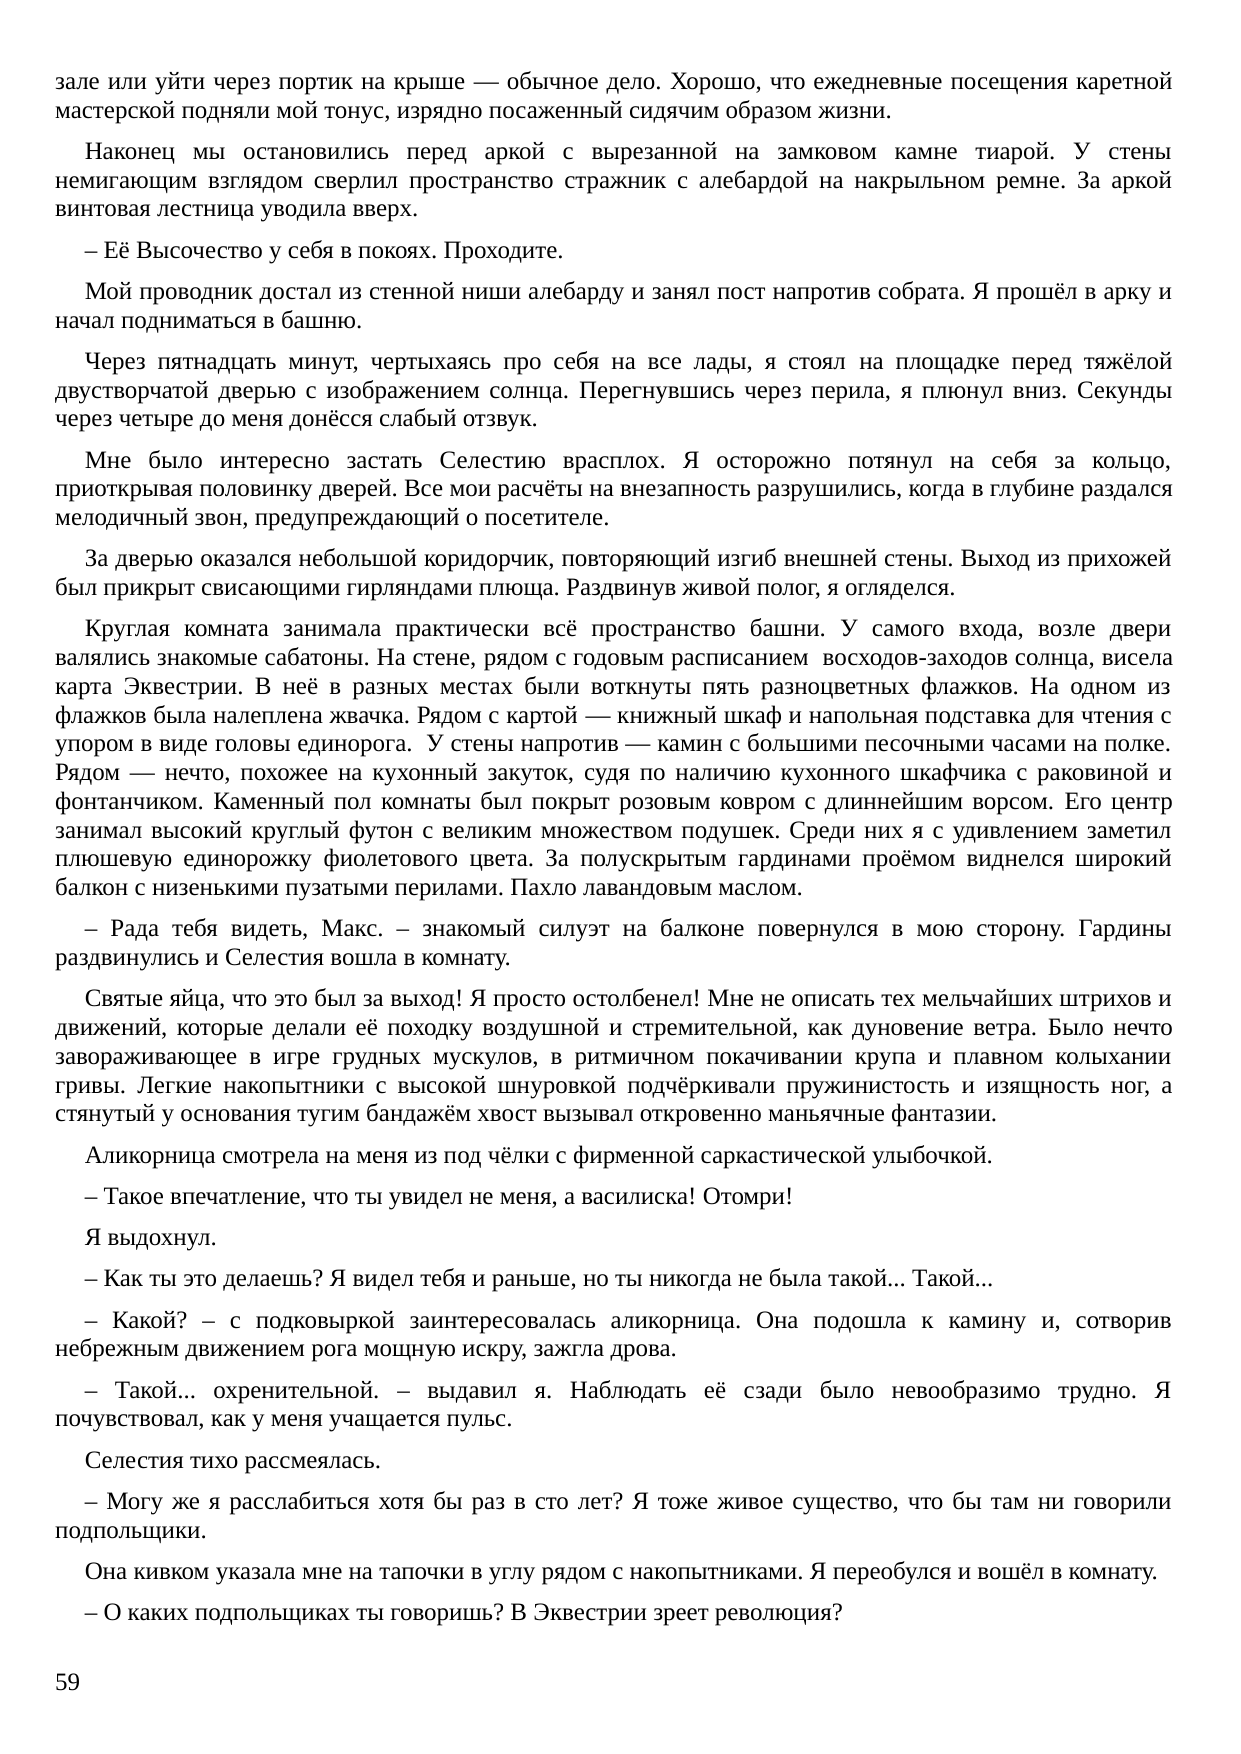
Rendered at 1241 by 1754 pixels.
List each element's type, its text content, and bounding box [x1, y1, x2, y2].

text – Какой? – с подковыркой заинтересовалась аликорница. Она подошла к камину и, сотворив небрежным движением рога мощную искру, зажгла дрова. [55, 1305, 1173, 1362]
text – Такое впечатление, что ты увидел не меня, а василиска! Отомри! [55, 1181, 1173, 1210]
text Она кивком указала мне на тапочки в углу рядом с накопытниками. Я переобулся и вошёл в комнату. [55, 1556, 1173, 1585]
text зале или уйти через портик на крыше — обычное дело. Хорошо, что ежедневные посещения каретной мастерской подняли мой тонус, изрядно посаженный сидячим образом жизни. [55, 66, 1173, 123]
text Мне было интересно застать Селестию врасплох. Я осторожно потянул на себя за кольцо, приоткрывая половинку дверей. Все мои расчёты на внезапность разрушились, когда в глубине раздался мелодичный звон, предупреждающий о посетителе. [55, 445, 1173, 531]
text – О каких подпольщиках ты говоришь? В Эквестрии зреет революция? [55, 1597, 1173, 1626]
text Мой проводник достал из стенной ниши алебарду и занял пост напротив собрата. Я прошёл в арку и начал подниматься в башню. [55, 276, 1173, 333]
text – Такой... охренительной. – выдавил я. Наблюдать её сзади было невообразимо трудно. Я почувствовал, как у меня учащается пульс. [55, 1375, 1173, 1432]
text – Как ты это делаешь? Я видел тебя и раньше, но ты никогда не была такой... Такой... [55, 1263, 1173, 1292]
text Святые яйца, что это был за выход! Я просто остолбенел! Мне не описать тех мельчайших штрихов и движений, которые делали её походку воздушной и стремительной, как дуновение ветра. Было нечто завораживающее в игре грудных мускулов, в ритмичном покачивании крупа и плавном колыхании гривы. Легкие накопытники с высокой шнуровкой подчёркивали пружинистость и изящность ног, а стянутый у основания тугим бандажём хвост вызывал откровенно маньячные фантазии. [55, 983, 1173, 1127]
text Селестия тихо рассмеялась. [55, 1445, 1173, 1473]
text За дверью оказался небольшой коридорчик, повторяющий изгиб внешней стены. Выход из прихожей был прикрыт свисающими гирляндами плюща. Раздвинув живой полог, я огляделся. [55, 543, 1173, 601]
text – Её Высочество у себя в покоях. Проходите. [55, 235, 1173, 263]
text Круглая комната занимала практически всё пространство башни. У самого входа, возле двери валялись знакомые сабатоны. На стене, рядом с годовым расписанием восходов-заходов солнца, висела карта Эквестрии. В неё в разных местах были воткнуты пять разноцветных флажков. На одном из флажков была налеплена жвачка. Рядом с картой — книжный шкаф и напольная подставка для чтения с упором в виде головы единорога. У стены напротив — камин с большими песочными часами на полке. Рядом — нечто, похожее на кухонный закуток, судя по наличию кухонного шкафчика с раковиной и фонтанчиком. Каменный пол комнаты был покрыт розовым ковром с длиннейшим ворсом. Его центр занимал высокий круглый футон с великим множеством подушек. Среди них я с удивлением заметил плюшевую единорожку фиолетового цвета. За полускрытым гардинами проёмом виднелся широкий балкон с низенькими пузатыми перилами. Пахло лавандовым маслом. [55, 613, 1173, 901]
text Наконец мы остановились перед аркой с вырезанной на замковом камне тиарой. У стены немигающим взглядом сверлил пространство стражник с алебардой на накрыльном ремне. За аркой винтовая лестница уводила вверх. [55, 136, 1173, 222]
text – Могу же я расслабиться хотя бы раз в сто лет? Я тоже живое существо, что бы там ни говорили подпольщики. [55, 1486, 1173, 1543]
text Я выдохнул. [55, 1222, 1173, 1251]
text Через пятнадцать минут, чертыхаясь про себя на все лады, я стоял на площадке перед тяжёлой двустворчатой дверью с изображением солнца. Перегнувшись через перила, я плюнул вниз. Секунды через четыре до меня донёсся слабый отзвук. [55, 346, 1173, 432]
text Аликорница смотрела на меня из под чёлки с фирменной саркастической улыбочкой. [55, 1140, 1173, 1168]
text – Рада тебя видеть, Макс. – знакомый силуэт на балконе повернулся в мою сторону. Гардины раздвинулись и Селестия вошла в комнату. [55, 913, 1173, 971]
